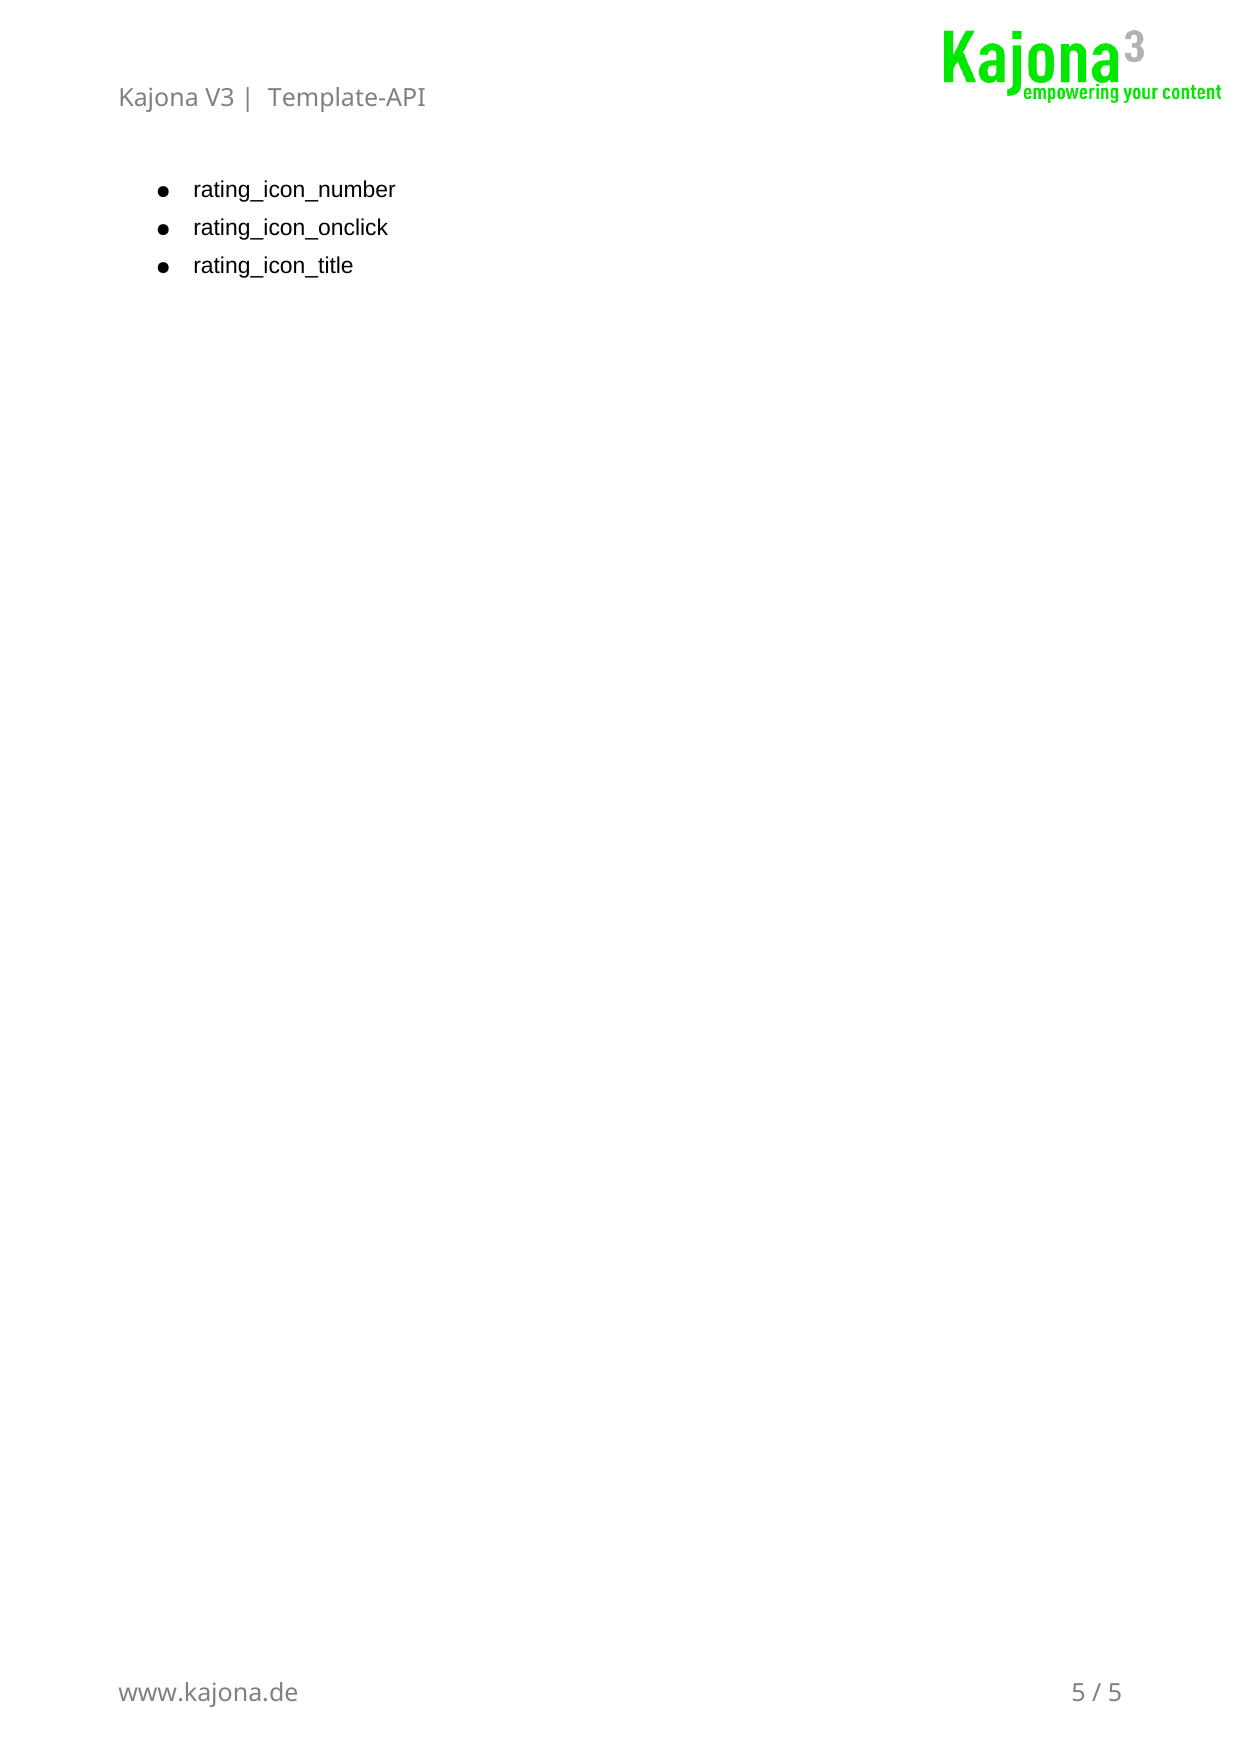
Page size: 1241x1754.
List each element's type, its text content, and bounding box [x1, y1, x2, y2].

list rating_icon_title [156, 253, 1122, 278]
list rating_icon_onclick [156, 215, 1122, 240]
list rating_icon_number [156, 177, 1122, 202]
picture [944, 30, 1221, 103]
